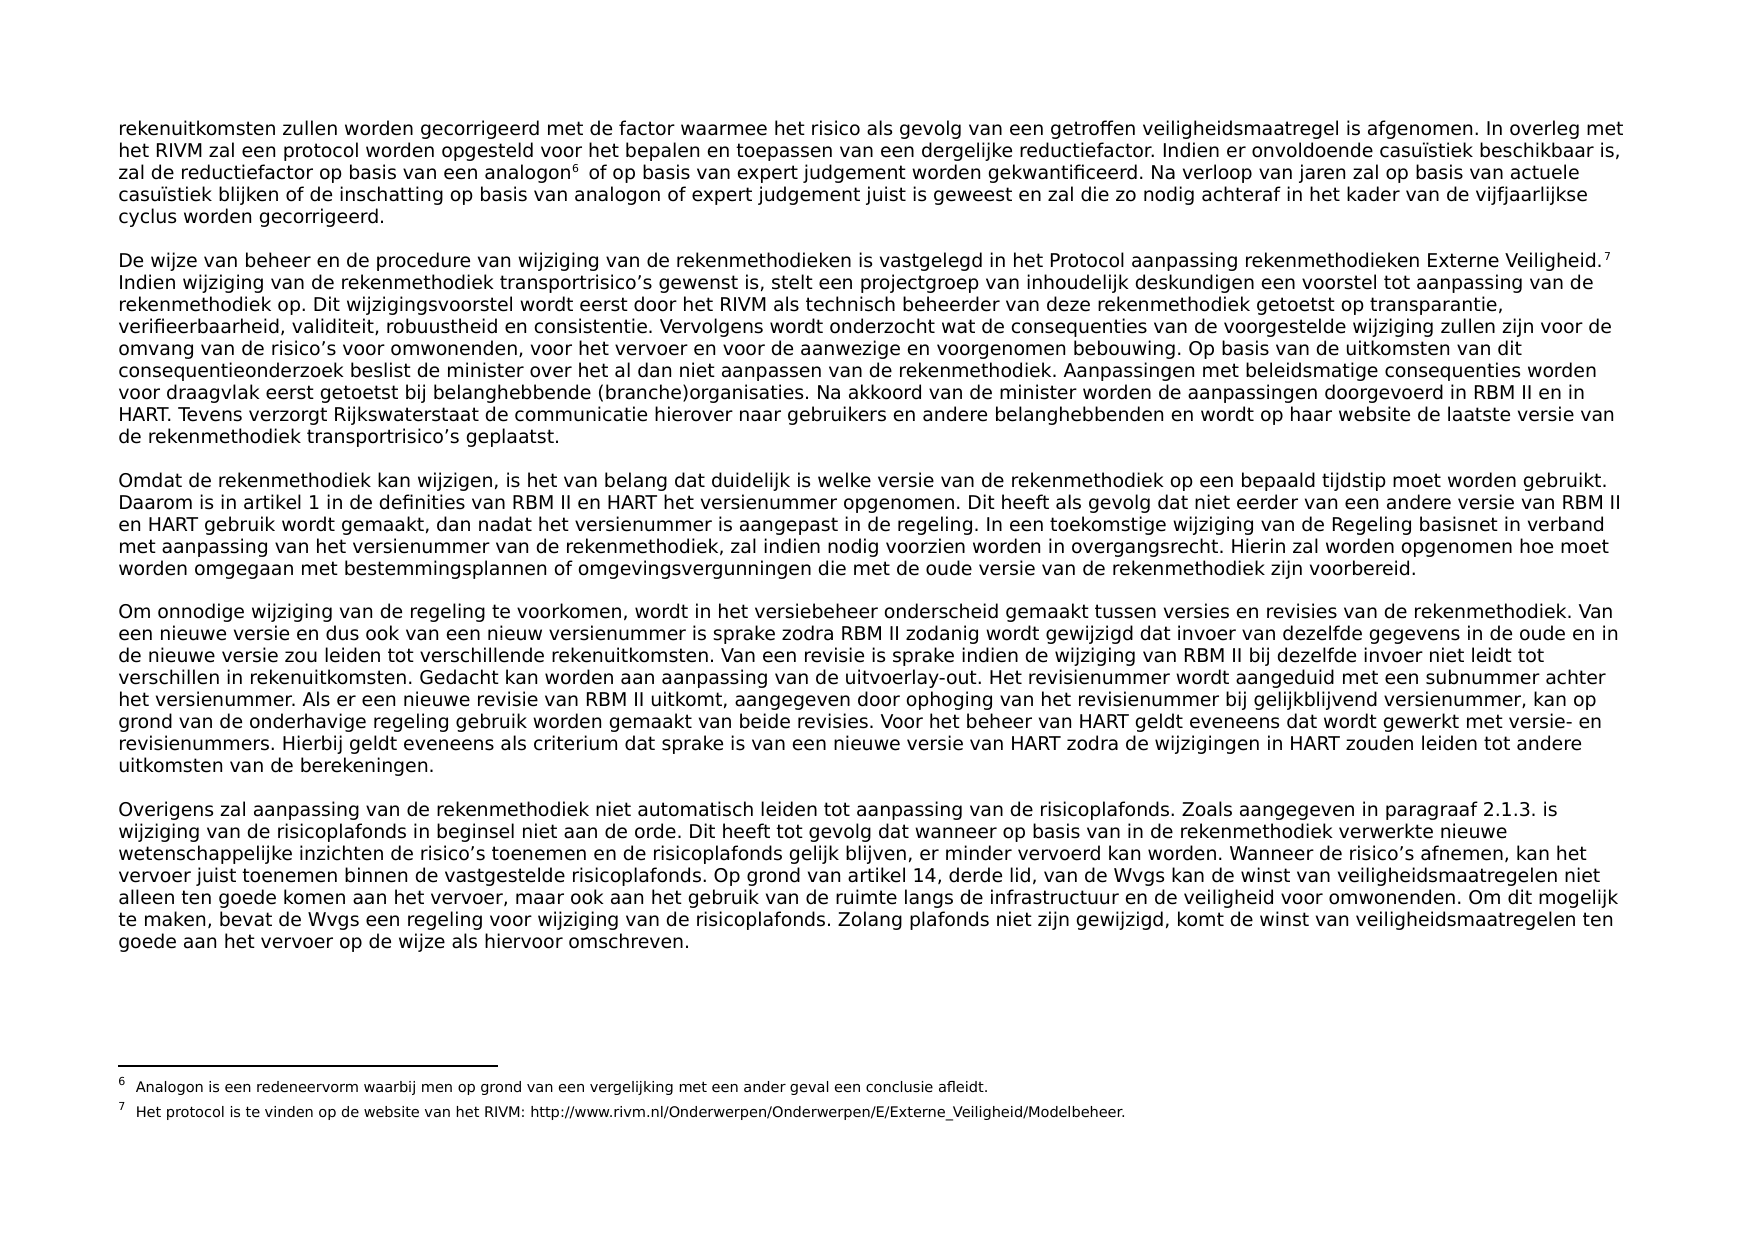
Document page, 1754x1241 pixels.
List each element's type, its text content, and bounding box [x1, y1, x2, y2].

text Het protocol is te vinden op de website van het RIVM: http://www.rivm.nl/Onderwerpen/Onderwerpen/E/Externe_Veiligheid/Modelbeheer. [118, 1100, 1636, 1122]
text Om onnodige wijziging van de regeling te voorkomen, wordt in het versiebeheer onderscheid gemaakt tussen versies en revisies van de rekenmethodiek. Van een nieuwe versie en dus ook van een nieuw versienummer is sprake zodra RBM II zodanig wordt gewijzigd dat invoer van dezelfde gegevens in de oude en in de nieuwe versie zou leiden tot verschillende rekenuitkomsten. Van een revisie is sprake indien de wijziging van RBM II bij dezelfde invoer niet leidt tot verschillen in rekenuitkomsten. Gedacht kan worden aan aanpassing van de uitvoerlay-out. Het revisienummer wordt aangeduid met een subnummer achter het versienummer. Als er een nieuwe revisie van RBM II uitkomt, aangegeven door ophoging van het revisienummer bij gelijkblijvend versienummer, kan op grond van de onderhavige regeling gebruik worden gemaakt van beide revisies. Voor het beheer van HART geldt eveneens dat wordt gewerkt met versie- en revisienummers. Hierbij geldt eveneens als criterium dat sprake is van een nieuwe versie van HART zodra de wijzigingen in HART zouden leiden tot andere uitkomsten van de berekeningen. [118, 601, 1636, 777]
text Analogon is een redeneervorm waarbij men op grond van een vergelijking met een ander geval een conclusie afleidt. [118, 1075, 1636, 1097]
text rekenuitkomsten zullen worden gecorrigeerd met de factor waarmee het risico als gevolg van een getroffen veiligheidsmaatregel is afgenomen. In overleg met het RIVM zal een protocol worden opgesteld voor het bepalen en toepassen van een dergelijke reductiefactor. Indien er onvoldoende casuïstiek beschikbaar is, zal de reductiefactor op basis van een analogon of op basis van expert judgement worden gekwantificeerd. Na verloop van jaren zal op basis van actuele casuïstiek blijken of de inschatting op basis van analogon of expert judgement juist is geweest en zal die zo nodig achteraf in het kader van de vijfjaarlijkse cyclus worden gecorrigeerd. [118, 118, 1636, 228]
text Omdat de rekenmethodiek kan wijzigen, is het van belang dat duidelijk is welke versie van de rekenmethodiek op een bepaald tijdstip moet worden gebruikt. Daarom is in artikel 1 in de definities van RBM II en HART het versienummer opgenomen. Dit heeft als gevolg dat niet eerder van een andere versie van RBM II en HART gebruik wordt gemaakt, dan nadat het versienummer is aangepast in de regeling. In een toekomstige wijziging van de Regeling basisnet in verband met aanpassing van het versienummer van de rekenmethodiek, zal indien nodig voorzien worden in overgangsrecht. Hierin zal worden opgenomen hoe moet worden omgegaan met bestemmingsplannen of omgevingsvergunningen die met de oude versie van de rekenmethodiek zijn voorbereid. [118, 469, 1636, 579]
text Overigens zal aanpassing van de rekenmethodiek niet automatisch leiden tot aanpassing van de risicoplafonds. Zoals aangegeven in paragraaf 2.1.3. is wijziging van de risicoplafonds in beginsel niet aan de orde. Dit heeft tot gevolg dat wanneer op basis van in de rekenmethodiek verwerkte nieuwe wetenschappelijke inzichten de risico’s toenemen en de risicoplafonds gelijk blijven, er minder vervoerd kan worden. Wanneer de risico’s afnemen, kan het vervoer juist toenemen binnen de vastgestelde risicoplafonds. Op grond van artikel 14, derde lid, van de Wvgs kan de winst van veiligheidsmaatregelen niet alleen ten goede komen aan het vervoer, maar ook aan het gebruik van de ruimte langs de infrastructuur en de veiligheid voor omwonenden. Om dit mogelijk te maken, bevat de Wvgs een regeling voor wijziging van de risicoplafonds. Zolang plafonds niet zijn gewijzigd, komt de winst van veiligheidsmaatregelen ten goede aan het vervoer op de wijze als hiervoor omschreven. [118, 799, 1636, 953]
text De wijze van beheer en de procedure van wijziging van de rekenmethodieken is vastgelegd in het Protocol aanpassing rekenmethodieken Externe Veiligheid. Indien wijziging van de rekenmethodiek transportrisico’s gewenst is, stelt een projectgroep van inhoudelijk deskundigen een voorstel tot aanpassing van de rekenmethodiek op. Dit wijzigingsvoorstel wordt eerst door het RIVM als technisch beheerder van deze rekenmethodiek getoetst op transparantie, verifieerbaarheid, validiteit, robuustheid en consistentie. Vervolgens wordt onderzocht wat de consequenties van de voorgestelde wijziging zullen zijn voor de omvang van de risico’s voor omwonenden, voor het vervoer en voor de aanwezige en voorgenomen bebouwing. Op basis van de uitkomsten van dit consequentieonderzoek beslist de minister over het al dan niet aanpassen van de rekenmethodiek. Aanpassingen met beleidsmatige consequenties worden voor draagvlak eerst getoetst bij belanghebbende (branche)organisaties. Na akkoord van de minister worden de aanpassingen doorgevoerd in RBM II en in HART. Tevens verzorgt Rijkswaterstaat de communicatie hierover naar gebruikers en andere belanghebbenden en wordt op haar website de laatste versie van de rekenmethodiek transportrisico’s geplaatst. [118, 250, 1636, 448]
